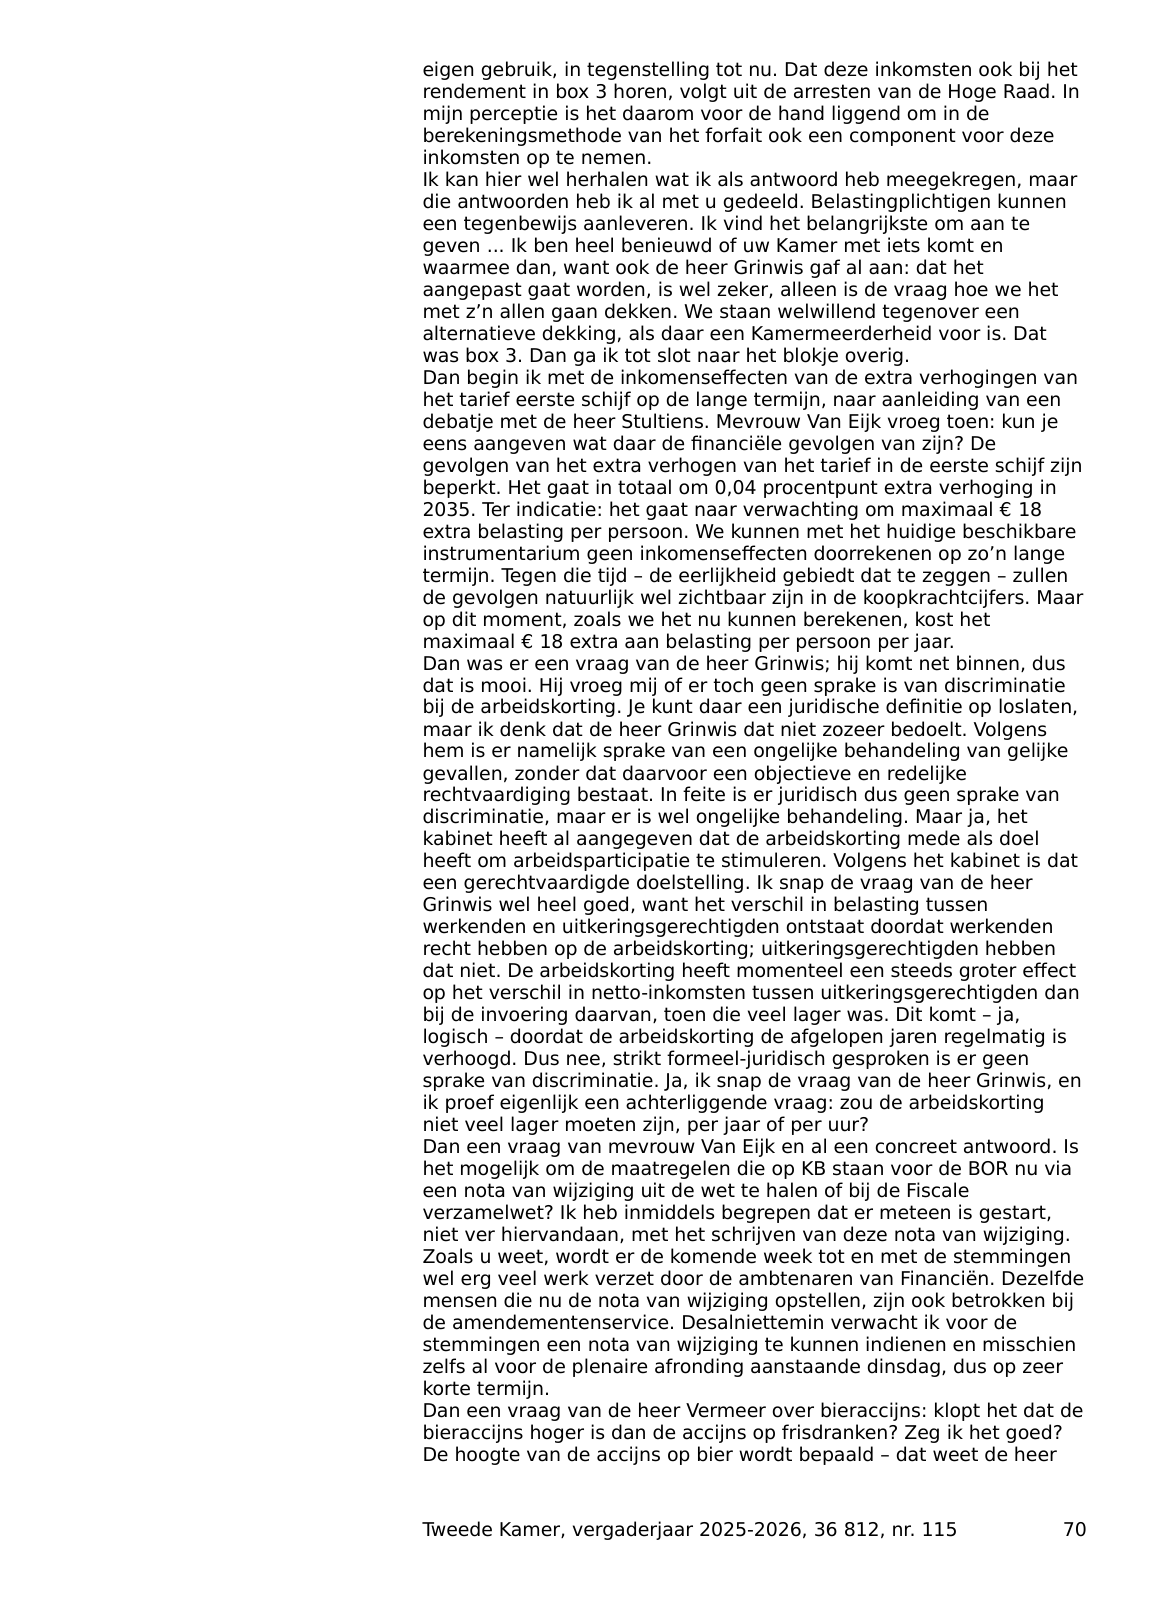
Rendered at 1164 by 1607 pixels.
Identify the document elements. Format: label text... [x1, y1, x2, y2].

text Dan een vraag van de heer Vermeer over bieraccijns: klopt het dat de bieraccijns hoger is dan de accijns op frisdranken? Zeg ik het goed? De hoogte van de accijns op bier wordt bepaald – dat weet de heer [422, 1400, 1087, 1466]
text Dan was er een vraag van de heer Grinwis; hij komt net binnen, dus dat is mooi. Hij vroeg mij of er toch geen sprake is van discriminatie bij de arbeidskorting. Je kunt daar een juridische definitie op loslaten, maar ik denk dat de heer Grinwis dat niet zozeer bedoelt. Volgens hem is er namelijk sprake van een ongelijke behandeling van gelijke gevallen, zonder dat daarvoor een objectieve en redelijke rechtvaardiging bestaat. In feite is er juridisch dus geen sprake van discriminatie, maar er is wel ongelijke behandeling. Maar ja, het kabinet heeft al aangegeven dat de arbeidskorting mede als doel heeft om arbeidsparticipatie te stimuleren. Volgens het kabinet is dat een gerechtvaardigde doelstelling. Ik snap de vraag van de heer Grinwis wel heel goed, want het verschil in belasting tussen werkenden en uitkeringsgerechtigden ontstaat doordat werkenden recht hebben op de arbeidskorting; uitkeringsgerechtigden hebben dat niet. De arbeidskorting heeft momenteel een steeds groter effect op het verschil in netto-inkomsten tussen uitkeringsgerechtigden dan bij de invoering daarvan, toen die veel lager was. Dit komt – ja, logisch – doordat de arbeidskorting de afgelopen jaren regelmatig is verhoogd. Dus nee, strikt formeel-juridisch gesproken is er geen sprake van discriminatie. Ja, ik snap de vraag van de heer Grinwis, en ik proef eigenlijk een achterliggende vraag: zou de arbeidskorting niet veel lager moeten zijn, per jaar of per uur? [422, 652, 1087, 1136]
text Dan een vraag van mevrouw Van Eijk en al een concreet antwoord. Is het mogelijk om de maatregelen die op KB staan voor de BOR nu via een nota van wijziging uit de wet te halen of bij de Fiscale verzamelwet? Ik heb inmiddels begrepen dat er meteen is gestart, niet ver hiervandaan, met het schrijven van deze nota van wijziging. Zoals u weet, wordt er de komende week tot en met de stemmingen wel erg veel werk verzet door de ambtenaren van Financiën. Dezelfde mensen die nu de nota van wijziging opstellen, zijn ook betrokken bij de amendementenservice. Desalniettemin verwacht ik voor de stemmingen een nota van wijziging te kunnen indienen en misschien zelfs al voor de plenaire afronding aanstaande dinsdag, dus op zeer korte termijn. [422, 1136, 1087, 1400]
text Ik kan hier wel herhalen wat ik als antwoord heb meegekregen, maar die antwoorden heb ik al met u gedeeld. Belastingplichtigen kunnen een tegenbewijs aanleveren. Ik vind het belangrijkste om aan te geven ... Ik ben heel benieuwd of uw Kamer met iets komt en waarmee dan, want ook de heer Grinwis gaf al aan: dat het aangepast gaat worden, is wel zeker, alleen is de vraag hoe we het met z’n allen gaan dekken. We staan welwillend tegenover een alternatieve dekking, als daar een Kamermeerderheid voor is. Dat was box 3. Dan ga ik tot slot naar het blokje overig. [422, 169, 1087, 367]
text Dan begin ik met de inkomenseffecten van de extra verhogingen van het tarief eerste schijf op de lange termijn, naar aanleiding van een debatje met de heer Stultiens. Mevrouw Van Eijk vroeg toen: kun je eens aangeven wat daar de financiële gevolgen van zijn? De gevolgen van het extra verhogen van het tarief in de eerste schijf zijn beperkt. Het gaat in totaal om 0,04 procentpunt extra verhoging in 2035. Ter indicatie: het gaat naar verwachting om maximaal € 18 extra belasting per persoon. We kunnen met het huidige beschikbare instrumentarium geen inkomenseffecten doorrekenen op zo’n lange termijn. Tegen die tijd – de eerlijkheid gebiedt dat te zeggen – zullen de gevolgen natuurlijk wel zichtbaar zijn in de koopkrachtcijfers. Maar op dit moment, zoals we het nu kunnen berekenen, kost het maximaal € 18 extra aan belasting per persoon per jaar. [422, 367, 1087, 652]
text eigen gebruik, in tegenstelling tot nu. Dat deze inkomsten ook bij het rendement in box 3 horen, volgt uit de arresten van de Hoge Raad. In mijn perceptie is het daarom voor de hand liggend om in de berekeningsmethode van het forfait ook een component voor deze inkomsten op te nemen. [422, 59, 1087, 169]
